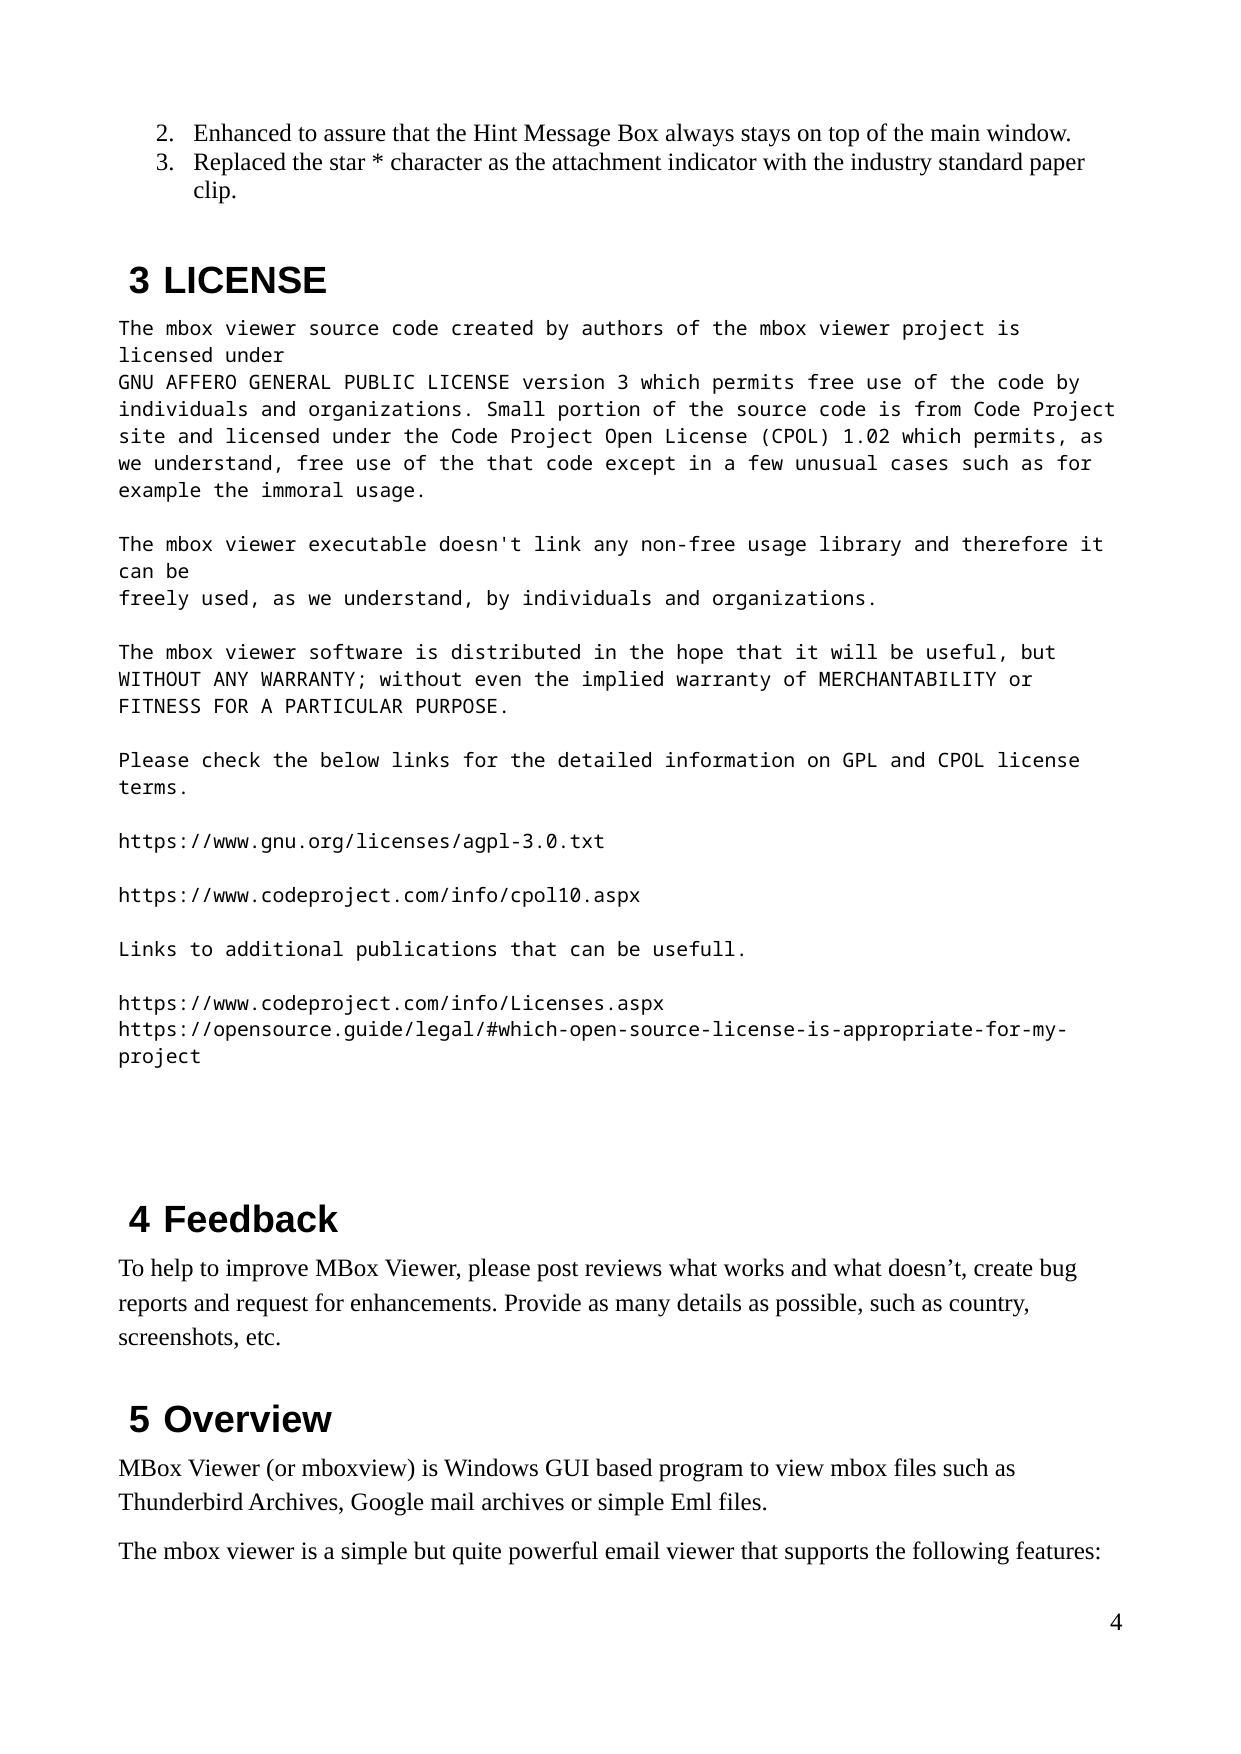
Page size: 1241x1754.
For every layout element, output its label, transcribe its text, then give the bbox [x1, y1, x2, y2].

text The mbox viewer executable doesn't link any non-free usage library and therefore it can be [118, 530, 1122, 584]
list Replaced the star * character as the attachment indicator with the industry standard paper clip. [156, 147, 1122, 204]
text To help to improve MBox Viewer, please post reviews what works and what doesn’t, create bug reports and request for enhancements. Provide as many details as possible, such as country, screenshots, etc. [118, 1253, 1122, 1351]
text MBox Viewer (or mboxview) is Windows GUI based program to view mbox files such as Thunderbird Archives, Google mail archives or simple Eml files. [118, 1453, 1122, 1516]
list Enhanced to assure that the Hint Message Box always stays on top of the main window. [156, 118, 1122, 147]
subtitle LICENSE [118, 258, 1122, 302]
text Links to additional publications that can be usefull. [118, 935, 1122, 962]
subtitle Feedback [118, 1197, 1122, 1241]
subtitle Overview [118, 1396, 1122, 1440]
text https://www.codeproject.com/info/cpol10.aspx [118, 881, 1122, 908]
text freely used, as we understand, by individuals and organizations. [118, 584, 1122, 611]
text https://www.codeproject.com/info/Licenses.aspx [118, 989, 1122, 1016]
text GNU AFFERO GENERAL PUBLIC LICENSE version 3 which permits free use of the code by individuals and organizations. Small portion of the source code is from Code Project site and licensed under the Code Project Open License (CPOL) 1.02 which permits, as we understand, free use of the that code except in a few unusual cases such as for example the immoral usage. [118, 368, 1122, 503]
text https://opensource.guide/legal/#which-open-source-license-is-appropriate-for-my-project [118, 1016, 1122, 1070]
text The mbox viewer source code created by authors of the mbox viewer project is licensed under [118, 314, 1122, 368]
text The mbox viewer software is distributed in the hope that it will be useful, but WITHOUT ANY WARRANTY; without even the implied warranty of MERCHANTABILITY or FITNESS FOR A PARTICULAR PURPOSE. [118, 638, 1122, 719]
text Please check the below links for the detailed information on GPL and CPOL license terms. [118, 746, 1122, 800]
text The mbox viewer is a simple but quite powerful email viewer that supports the following features: [118, 1536, 1122, 1565]
text https://www.gnu.org/licenses/agpl-3.0.txt [118, 827, 1122, 854]
